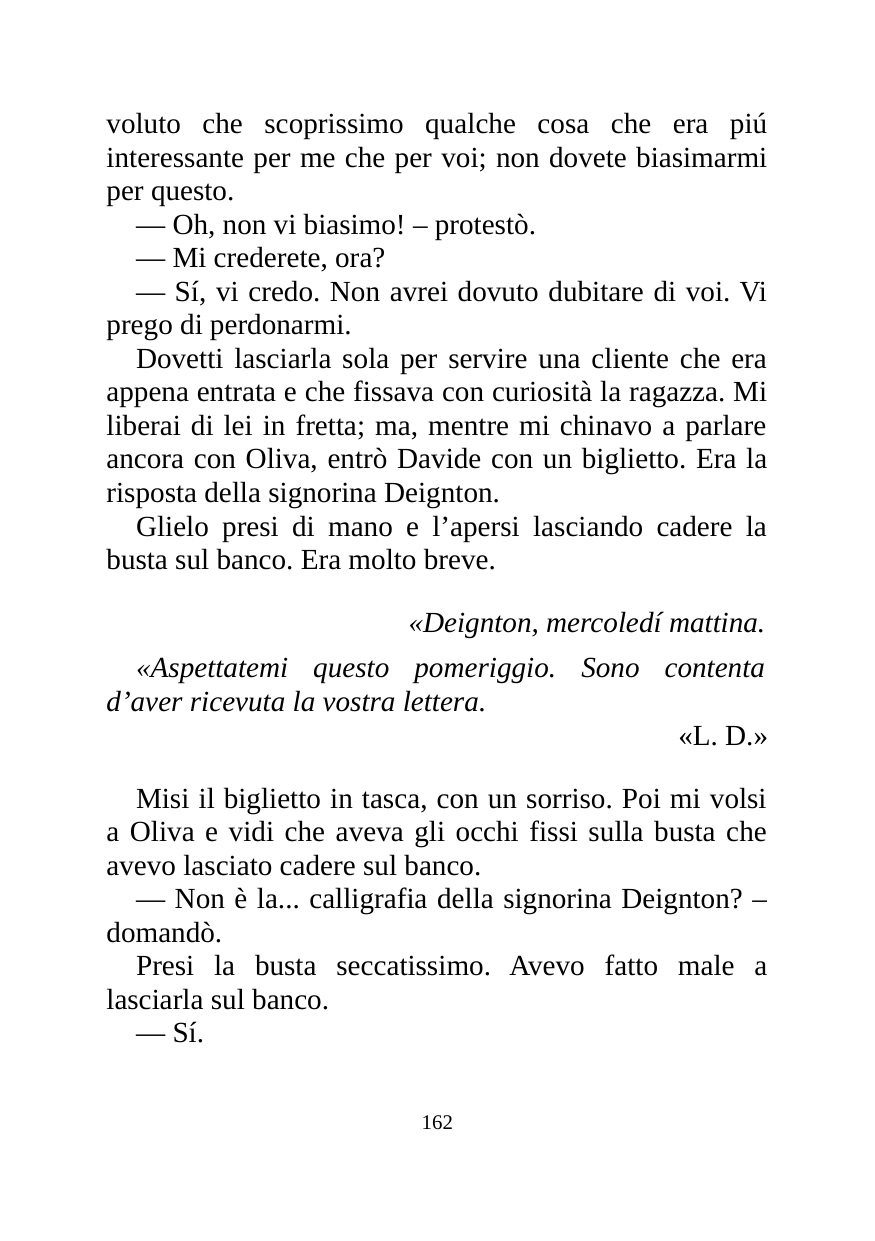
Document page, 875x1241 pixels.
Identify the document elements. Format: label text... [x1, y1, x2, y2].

text Misi il biglietto in tasca, con un sorriso. Poi mi volsi a Oliva e vidi che aveva gli occhi fissi sulla busta che avevo lasciato cadere sul banco. [106, 781, 768, 881]
text Presi la busta seccatissimo. Avevo fatto male a lasciarla sul banco. [106, 948, 768, 1016]
text — Sí, vi credo. Non avrei dovuto dubitare di voi. Vi prego di perdonarmi. [106, 274, 768, 341]
text «L. D.» [106, 718, 768, 751]
text — Oh, non vi biasimo! – protestò. [106, 207, 768, 240]
text Dovetti lasciarla sola per servire una cliente che era appena entrata e che fissava con curiosità la ragazza. Mi liberai di lei in fretta; ma, mentre mi chinavo a parlare ancora con Oliva, entrò Davide con un biglietto. Era la risposta della signorina Deignton. [106, 341, 768, 509]
text — Non è la... calligrafia della signorina Deignton? – domandò. [106, 881, 768, 948]
text voluto che scoprissimo qualche cosa che era piú interessante per me che per voi; non dovete biasimarmi per questo. [106, 106, 768, 207]
text «Deignton, mercoledí mattina. [106, 605, 768, 639]
text — Mi crederete, ora? [106, 240, 768, 274]
text — Sí. [106, 1016, 768, 1049]
text «Aspettatemi questo pomeriggio. Sono contenta d’aver ricevuta la vostra lettera. [106, 651, 768, 718]
text Glielo presi di mano e l’apersi lasciando cadere la busta sul banco. Era molto breve. [106, 509, 768, 576]
